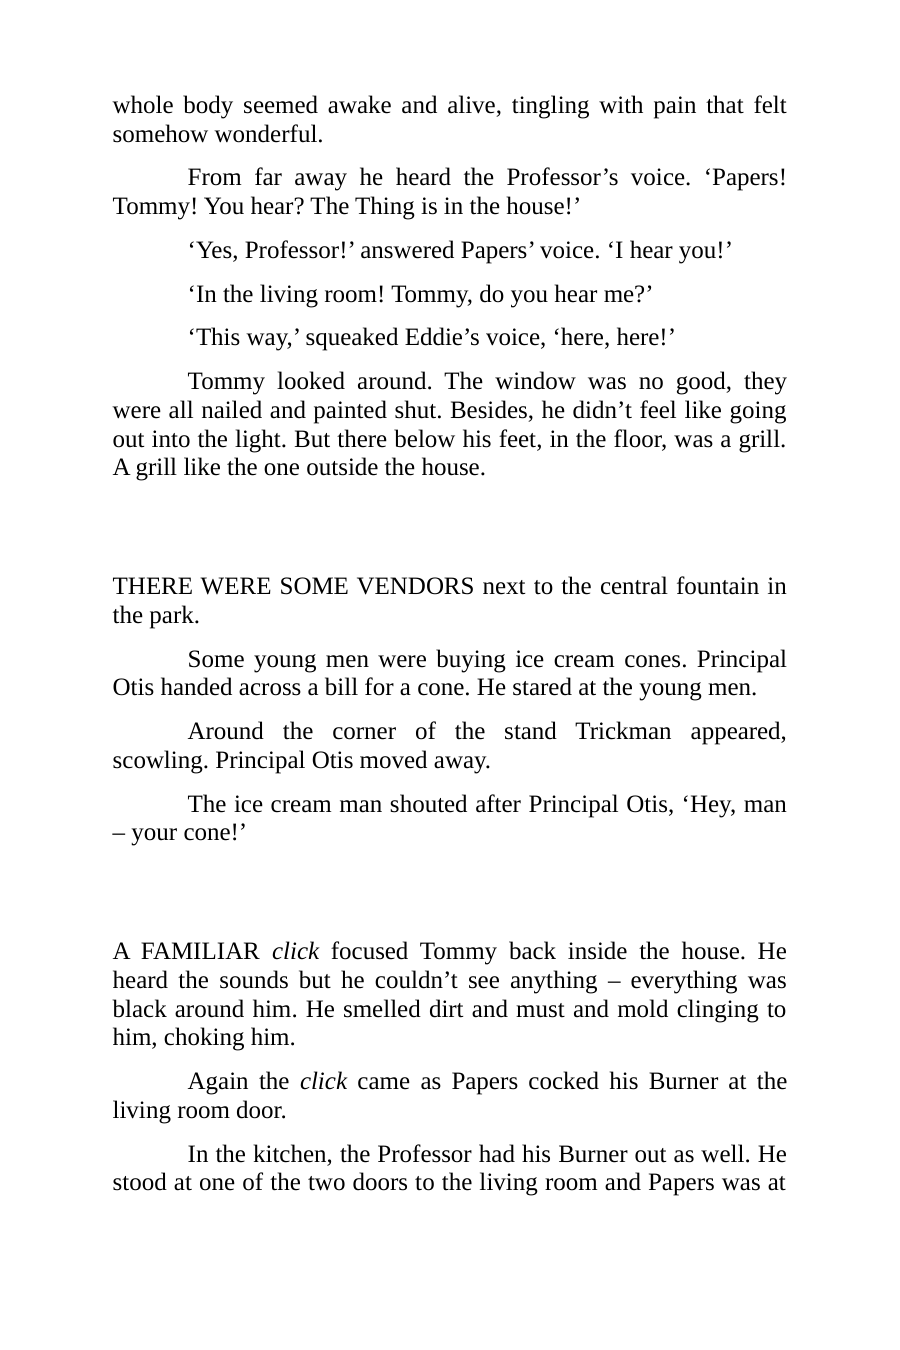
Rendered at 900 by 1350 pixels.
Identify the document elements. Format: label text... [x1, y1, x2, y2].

text A FAMILIAR click focused Tommy back inside the house. He heard the sounds but he couldn’t see anything – everything was black around him. He smelled dirt and must and mold clinging to him, choking him. [112, 936, 787, 1051]
text Tommy looked around. The window was no good, they were all nailed and painted shut. Besides, he didn’t feel like going out into the light. But there below his feet, in the floor, was a grill. A grill like the one outside the house. [112, 366, 787, 481]
text whole body seemed awake and alive, tingling with pain that felt somehow wonderful. [112, 90, 787, 147]
text In the kitchen, the Professor had his Burner out as well. He stood at one of the two doors to the living room and Papers was at [112, 1139, 787, 1196]
text Again the click came as Papers cocked his Burner at the living room door. [112, 1066, 787, 1124]
text From far away he heard the Professor’s voice. ‘Papers! Tommy! You hear? The Thing is in the house!’ [112, 162, 787, 220]
text Around the corner of the stand Trickman appeared, scowling. Principal Otis moved away. [112, 716, 787, 774]
text ‘This way,’ squeaked Eddie’s voice, ‘here, here!’ [112, 322, 787, 351]
text Some young men were buying ice cream cones. Principal Otis handed across a bill for a cone. He stared at the young men. [112, 644, 787, 701]
text ‘Yes, Professor!’ answered Papers’ voice. ‘I hear you!’ [112, 235, 787, 264]
text The ice cream man shouted after Principal Otis, ‘Hey, man – your cone!’ [112, 789, 787, 846]
text THERE WERE SOME VENDORS next to the central fountain in the park. [112, 571, 787, 629]
text ‘In the living room! Tommy, do you hear me?’ [112, 279, 787, 307]
